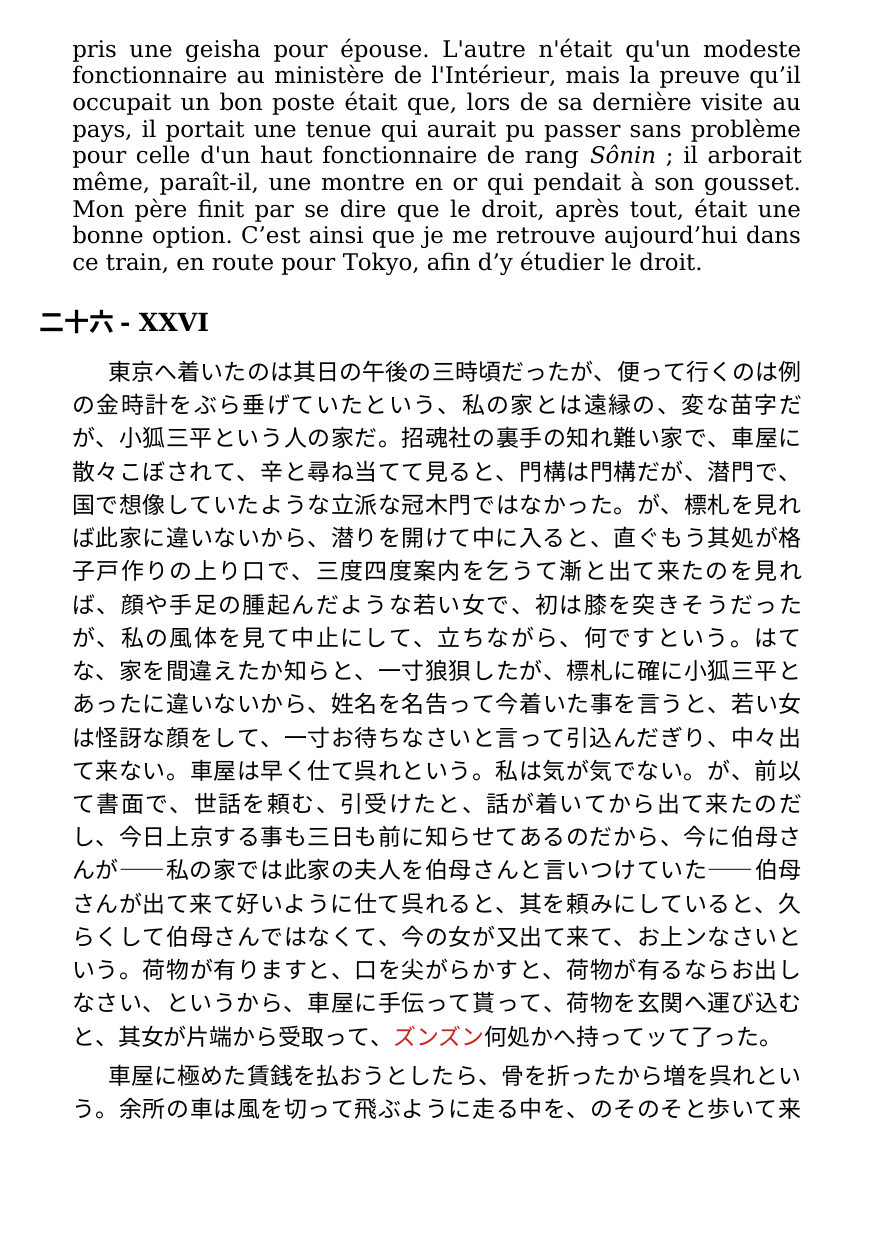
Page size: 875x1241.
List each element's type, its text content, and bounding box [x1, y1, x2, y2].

text 東京へ着いたのは其日の午後の三時頃だったが、便って行くのは例の金時計をぶら垂げていたという、私の家とは遠縁の、変な苗字だが、小狐三平という人の家だ。招魂社の裏手の知れ難い家で、車屋に散々こぼされて、辛と尋ね当てて見ると、門構は門構だが、潜門で、国で想像していたような立派な冠木門ではなかった。が、標札を見れば此家に違いないから、潜りを開けて中に入ると、直ぐもう其処が格子戸作りの上り口で、三度四度案内を乞うて漸と出て来たのを見れば、顔や手足の腫起んだような若い女で、初は膝を突きそうだったが、私の風体を見て中止にして、立ちながら、何ですという。はてな、家を間違えたか知らと、一寸狼狽したが、標札に確に小狐三平とあったに違いないから、姓名を名告って今着いた事を言うと、若い女は怪訝な顔をして、一寸お待ちなさいと言って引込んだぎり、中々出て来ない。車屋は早く仕て呉れという。私は気が気でない。が、前以て書面で、世話を頼む、引受けたと、話が着いてから出て来たのだし、今日上京する事も三日も前に知らせてあるのだから、今に伯母さんが――私の家では此家の夫人を伯母さんと言いつけていた――伯母さんが出て来て好いように仕て呉れると、其を頼みにしていると、久らくして伯母さんではなくて、今の女が又出て来て、お上ンなさいという。荷物が有りますと、口を尖がらかすと、荷物が有るならお出しなさい、というから、車屋に手伝って貰って、荷物を玄関へ運び込むと、其女が片端から受取って、ズンズン何処かへ持ってッて了った。 [72, 354, 802, 1052]
subtitle 二十六 - XXVI [36, 300, 838, 342]
text 車屋に極めた賃銭を払おうとしたら、骨を折ったから増を呉れという。余所の車は風を切って飛ぶように走る中を、のそのそと歩いて来 [72, 1058, 802, 1124]
text pris une geisha pour épouse. L'autre n'était qu'un modeste fonctionnaire au ministère de l'Intérieur, mais la preuve qu’il occupait un bon poste était que, lors de sa dernière visite au pays, il portait une tenue qui aurait pu passer sans problème pour celle d'un haut fonctionnaire de rang Sônin ; il arborait même, paraît-il, une montre en or qui pendait à son gousset. Mon père finit par se dire que le droit, après tout, était une bonne option. C’est ainsi que je me retrouve aujourd’hui dans ce train, en route pour Tokyo, afin d’y étudier le droit. [72, 36, 802, 276]
